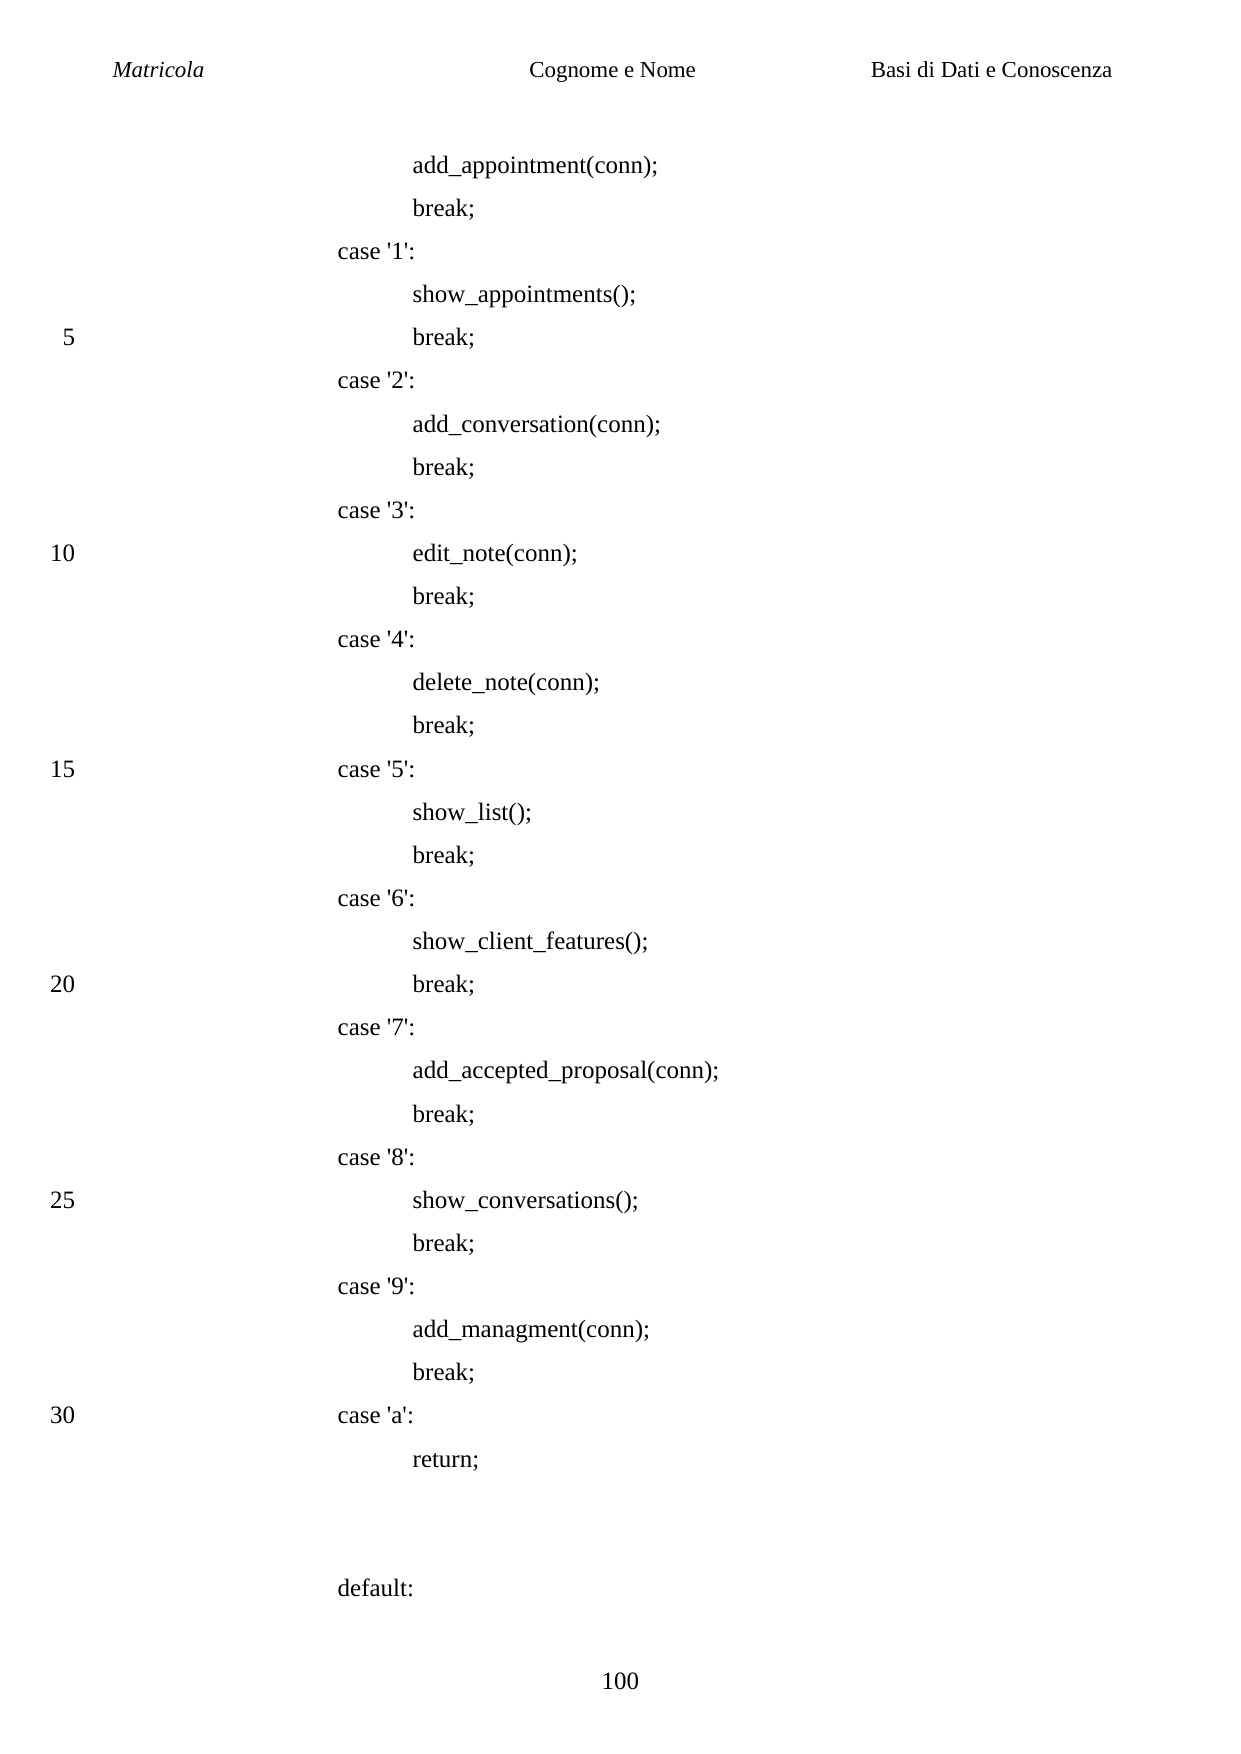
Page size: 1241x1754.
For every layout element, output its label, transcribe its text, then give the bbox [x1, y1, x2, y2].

text add_accepted_proposal(conn); [112, 1056, 1128, 1084]
text show_client_features(); [112, 926, 1128, 955]
text break; [112, 711, 1128, 739]
text break; [112, 969, 1128, 998]
text break; [112, 1099, 1128, 1127]
text delete_note(conn); [112, 667, 1128, 696]
text break; [112, 581, 1128, 610]
text case '4': [112, 624, 1128, 653]
text return; [112, 1444, 1128, 1472]
text break; [112, 452, 1128, 481]
text case '6': [112, 883, 1128, 912]
text add_appointment(conn); [112, 150, 1128, 179]
text case '2': [112, 366, 1128, 394]
text show_list(); [112, 797, 1128, 826]
text break; [112, 1357, 1128, 1386]
text case '7': [112, 1012, 1128, 1041]
text edit_note(conn); [112, 538, 1128, 567]
text case 'a': [112, 1401, 1128, 1429]
text break; [112, 193, 1128, 222]
text case '1': [112, 236, 1128, 265]
text case '8': [112, 1142, 1128, 1171]
text add_conversation(conn); [112, 409, 1128, 437]
text break; [112, 322, 1128, 351]
text add_managment(conn); [112, 1314, 1128, 1343]
text case '3': [112, 495, 1128, 524]
text show_conversations(); [112, 1185, 1128, 1214]
text show_appointments(); [112, 279, 1128, 308]
text default: [112, 1573, 1128, 1602]
text case '5': [112, 754, 1128, 782]
text break; [112, 1228, 1128, 1257]
text case '9': [112, 1271, 1128, 1300]
text break; [112, 840, 1128, 869]
